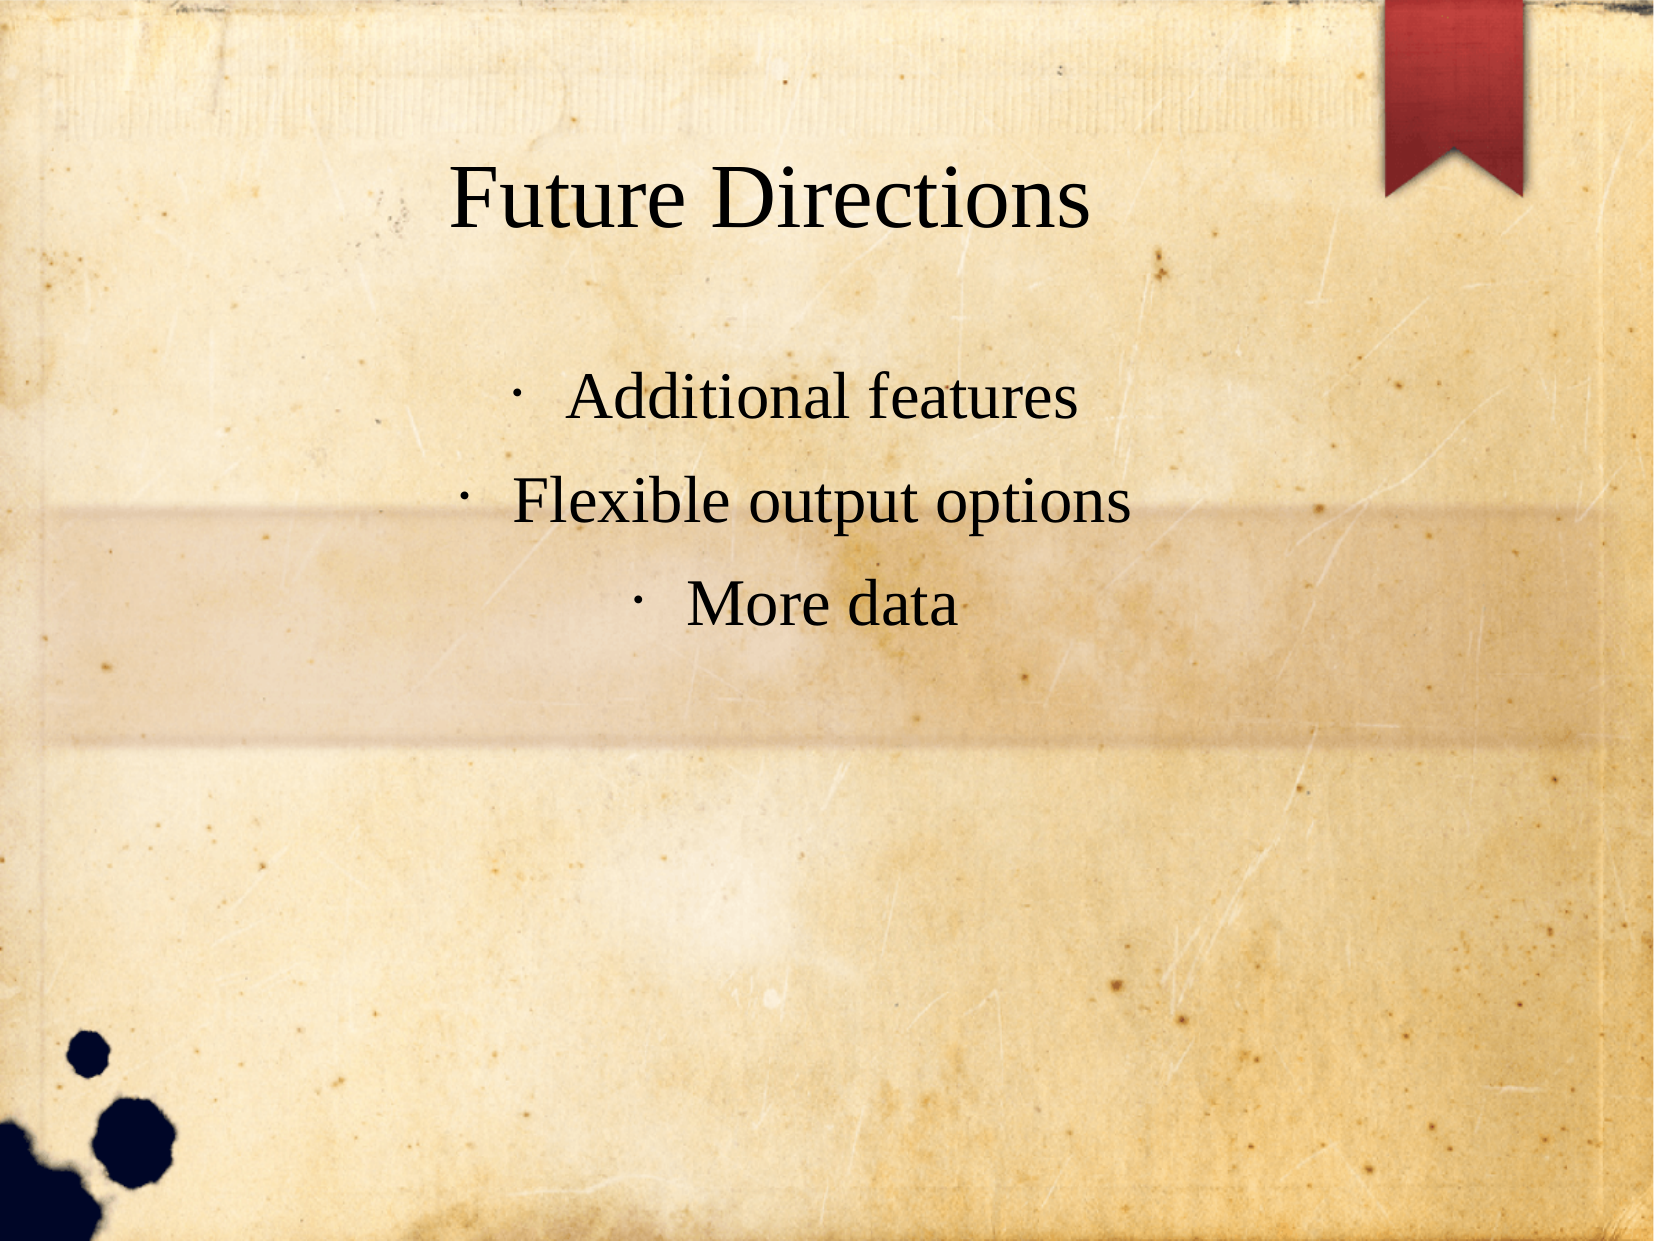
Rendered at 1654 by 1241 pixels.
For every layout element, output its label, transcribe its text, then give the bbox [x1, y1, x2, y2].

title Future Directions [26, 92, 1516, 301]
list Additional features Flexible output options More data [60, 359, 1516, 691]
picture [0, 0, 1654, 1241]
